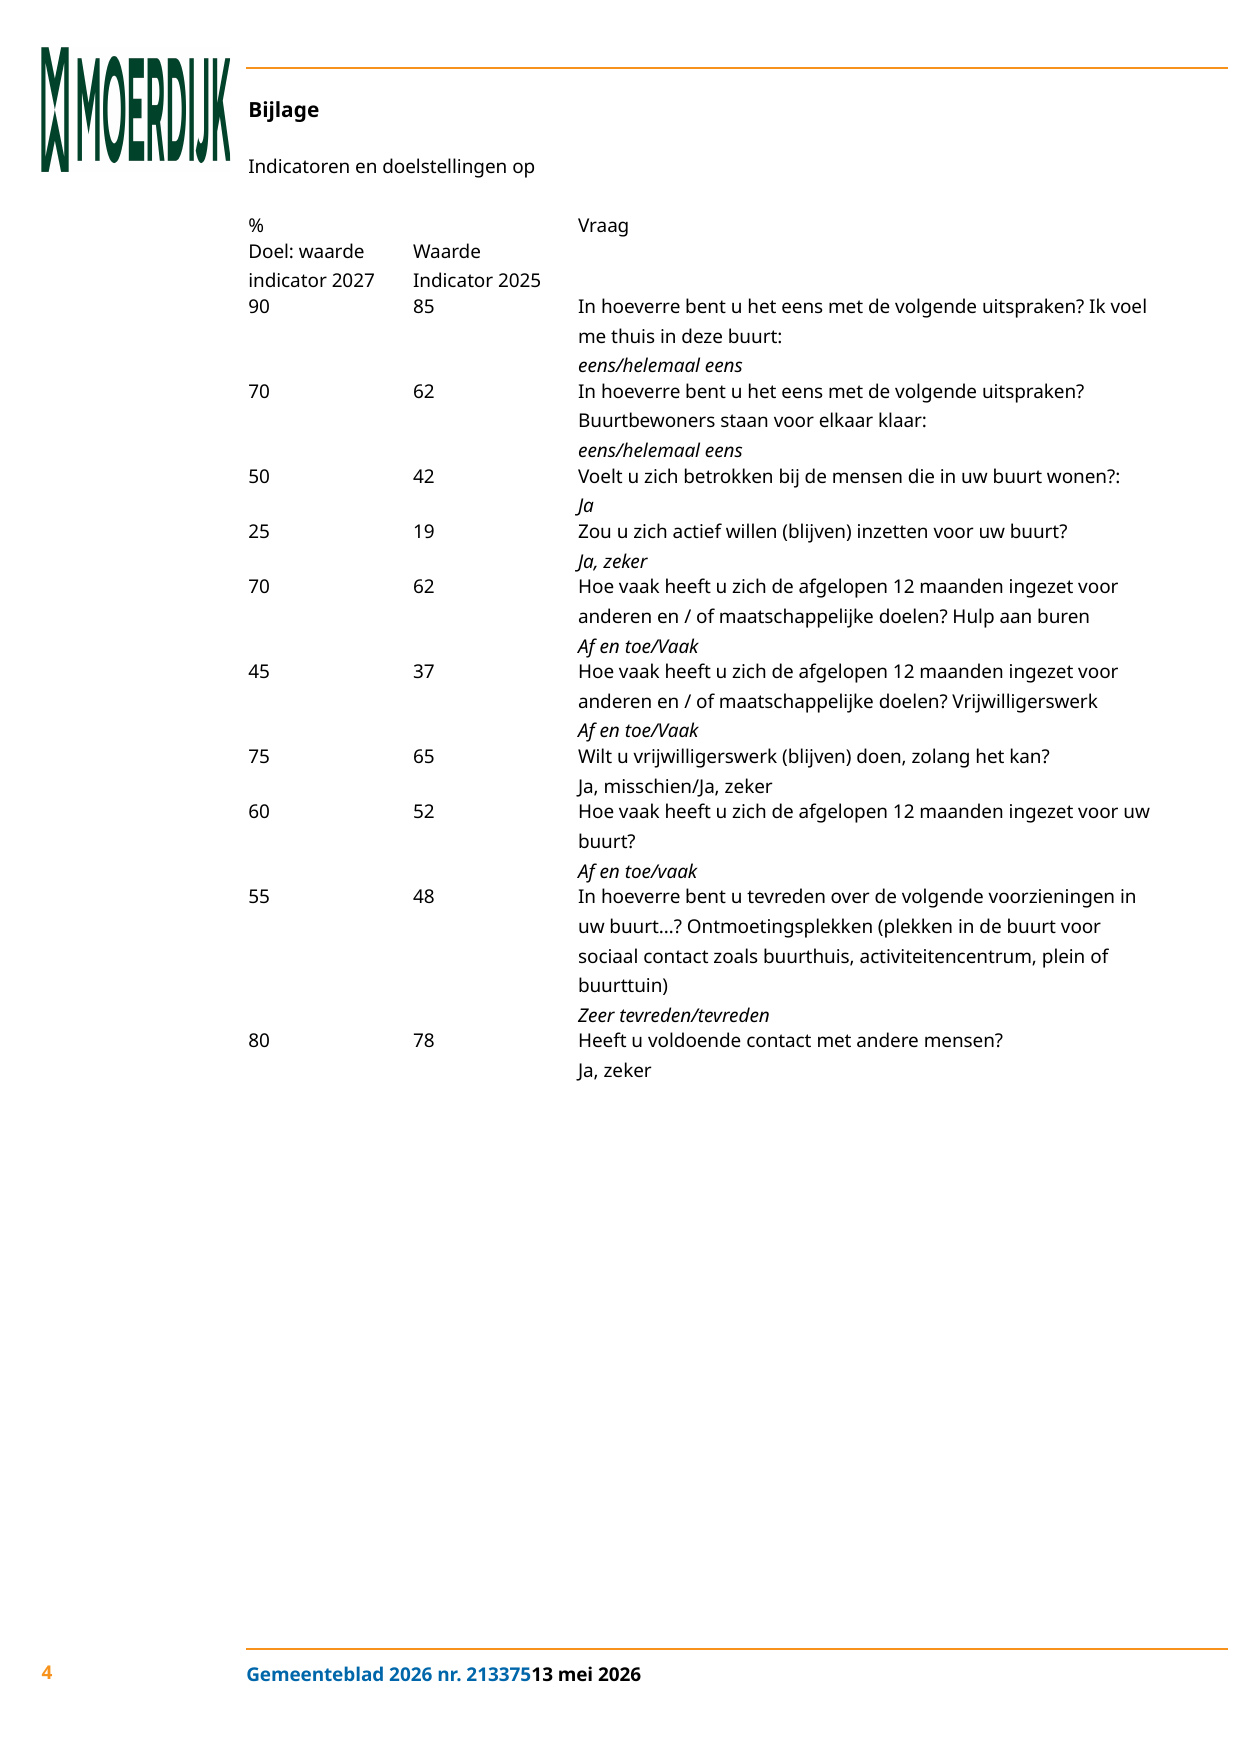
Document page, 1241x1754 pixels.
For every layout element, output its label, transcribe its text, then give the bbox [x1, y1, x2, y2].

table_cell 62 [413, 574, 578, 658]
table_cell Zou u zich actief willen (blijven) inzetten voor uw buurt? Ja, zeker [578, 518, 1152, 574]
text Bijlage [248, 95, 1152, 123]
table_cell In hoeverre bent u het eens met de volgende uitspraken? Buurtbewoners staan voor elkaar klaar: eens/helemaal eens [578, 378, 1152, 463]
table_cell In hoeverre bent u tevreden over de volgende voorzieningen in uw buurt…? Ontmoetingsplekken (plekken in de buurt voor sociaal contact zoals buurthuis, activiteitencentrum, plein of buurttuin) Zeer tevreden/tevreden [578, 884, 1152, 1028]
table_cell 37 [413, 659, 578, 743]
table_cell [578, 238, 1152, 293]
table_cell Hoe vaak heeft u zich de afgelopen 12 maanden ingezet voor uw buurt? Af en toe/vaak [578, 799, 1152, 884]
table_cell 62 [413, 378, 578, 463]
table_cell 60 [248, 799, 413, 884]
table_cell 65 [413, 744, 578, 799]
table_cell Hoe vaak heeft u zich de afgelopen 12 maanden ingezet voor anderen en / of maatschappelijke doelen? Hulp aan buren Af en toe/Vaak [578, 574, 1152, 658]
table_cell Hoe vaak heeft u zich de afgelopen 12 maanden ingezet voor anderen en / of maatschappelijke doelen? Vrijwilligerswerk Af en toe/Vaak [578, 659, 1152, 743]
table_cell 25 [248, 518, 413, 574]
table_cell 70 [248, 574, 413, 658]
table_cell 52 [413, 799, 578, 884]
table_header Vraag [578, 212, 1152, 238]
table_cell 90 [248, 293, 413, 378]
table_header [413, 212, 578, 238]
text Indicatoren en doelstellingen op [248, 153, 1152, 179]
table_cell 85 [413, 293, 578, 378]
table_cell 42 [413, 463, 578, 518]
table_header % [248, 212, 413, 238]
table_cell 48 [413, 884, 578, 1028]
table_cell In hoeverre bent u het eens met de volgende uitspraken? Ik voel me thuis in deze buurt: eens/helemaal eens [578, 293, 1152, 378]
table_cell 78 [413, 1028, 578, 1083]
table_cell Doel: waarde indicator 2027 [248, 238, 413, 293]
table_cell 75 [248, 744, 413, 799]
table_cell 45 [248, 659, 413, 743]
picture [41, 47, 231, 172]
table_cell Wilt u vrijwilligerswerk (blijven) doen, zolang het kan? Ja, misschien/Ja, zeker [578, 744, 1152, 799]
table_cell 50 [248, 463, 413, 518]
table_cell Waarde Indicator 2025 [413, 238, 578, 293]
table_cell Heeft u voldoende contact met andere mensen? Ja, zeker [578, 1028, 1152, 1083]
table_cell 80 [248, 1028, 413, 1083]
table_cell 70 [248, 378, 413, 463]
table_cell 55 [248, 884, 413, 1028]
table_cell 19 [413, 518, 578, 574]
table_cell Voelt u zich betrokken bij de mensen die in uw buurt wonen?: Ja [578, 463, 1152, 518]
